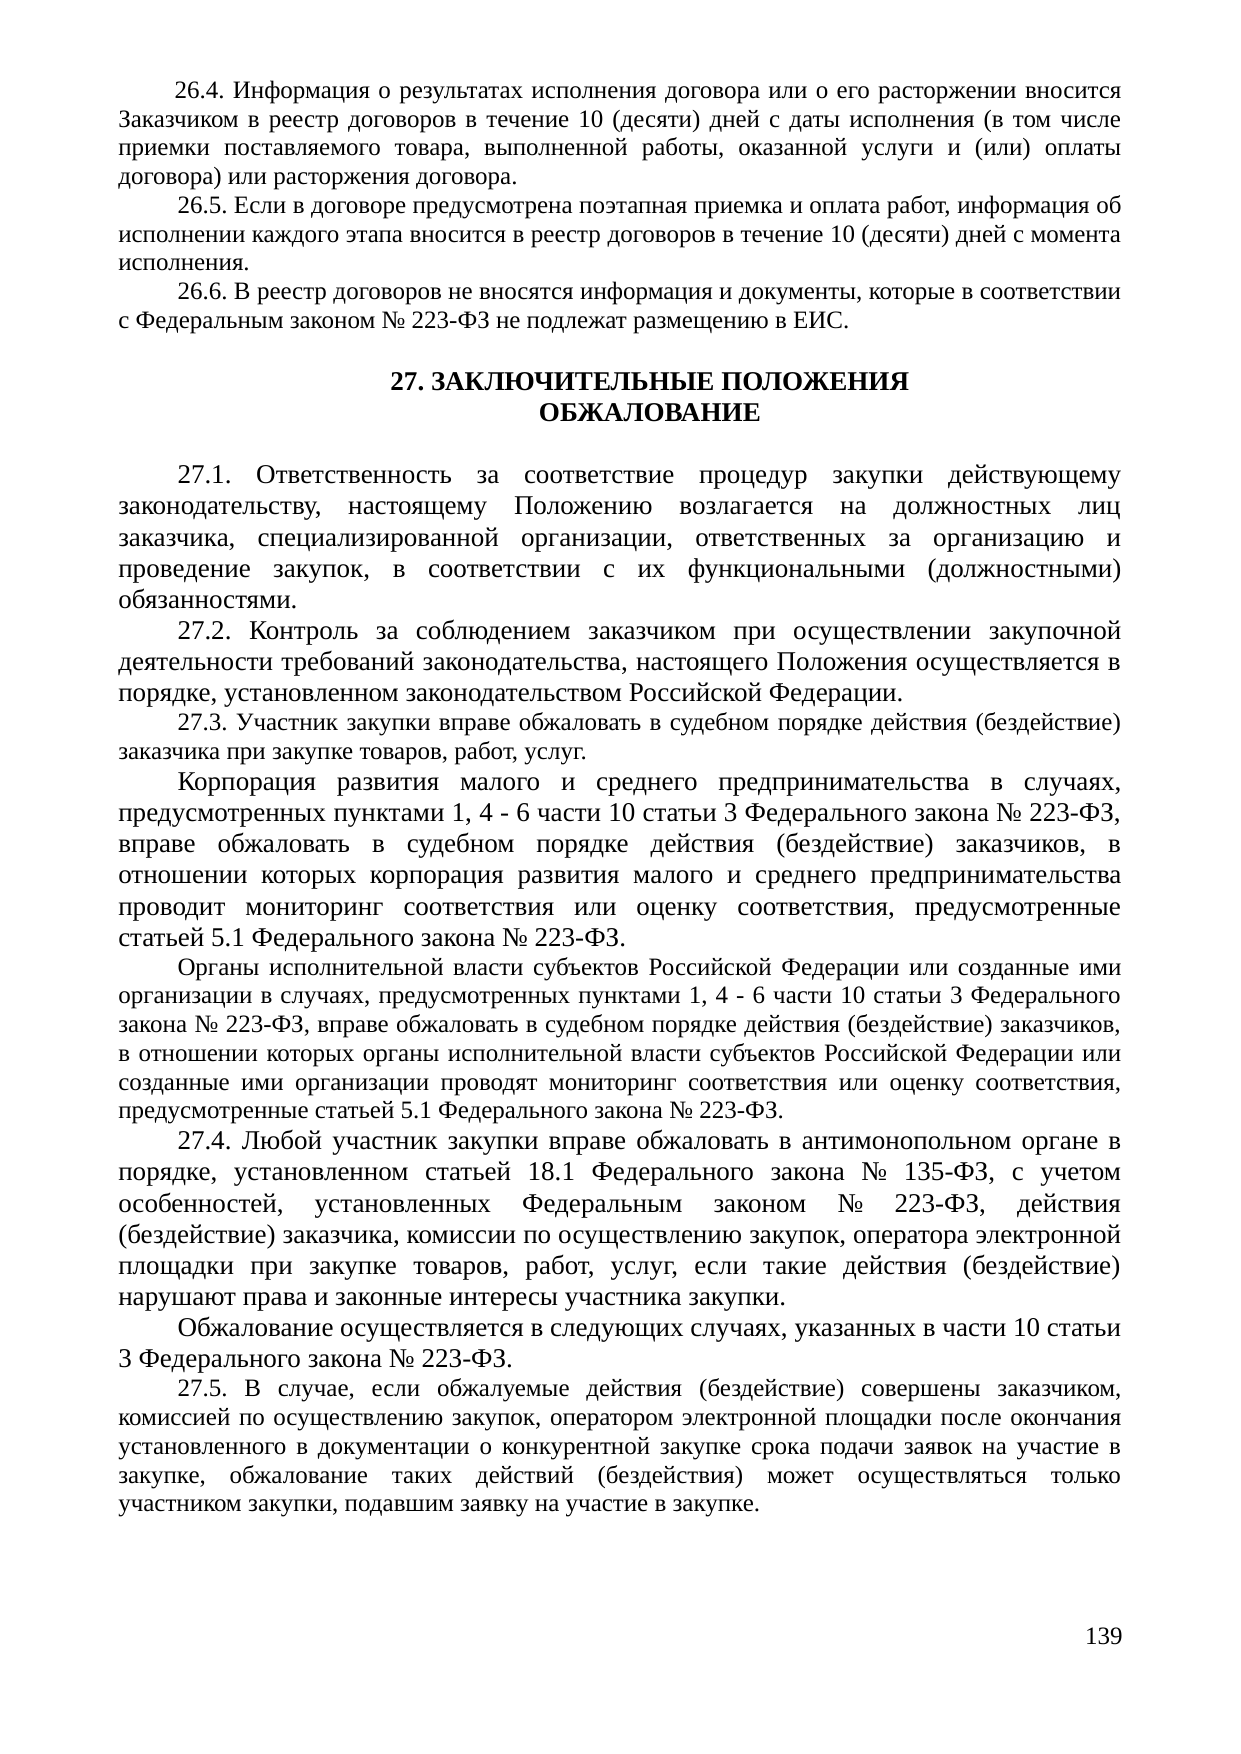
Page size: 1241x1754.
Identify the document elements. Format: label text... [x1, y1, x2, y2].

text ОБЖАЛОВАНИЕ [118, 396, 1122, 427]
text 27.1. Ответственность за соответствие процедур закупки действующему законодательству, настоящему Положению возлагается на должностных лиц заказчика, специализированной организации, ответственных за организацию и проведение закупок, в соответствии с их функциональными (должностными) обязанностями. [118, 458, 1122, 614]
text 27.4. Любой участник закупки вправе обжаловать в антимонопольном органе в порядке, установленном статьей 18.1 Федерального закона № 135-ФЗ, с учетом особенностей, установленных Федеральным законом № 223-ФЗ, действия (бездействие) заказчика, комиссии по осуществлению закупок, оператора электронной площадки при закупке товаров, работ, услуг, если такие действия (бездействие) нарушают права и законные интересы участника закупки. [118, 1124, 1122, 1311]
text 27.5. В случае, если обжалуемые действия (бездействие) совершены заказчиком, комиссией по осуществлению закупок, оператором электронной площадки после окончания установленного в документации о конкурентной закупке срока подачи заявок на участие в закупке, обжалование таких действий (бездействия) может осуществляться только участником закупки, подавшим заявку на участие в закупке. [118, 1373, 1122, 1517]
text 26.4. Информация о результатах исполнения договора или о его расторжении вносится Заказчиком в реестр договоров в течение 10 (десяти) дней с даты исполнения (в том числе приемки поставляемого товара, выполненной работы, оказанной услуги и (или) оплаты договора) или расторжения договора. [118, 75, 1122, 190]
text Корпорация развития малого и среднего предпринимательства в случаях, предусмотренных пунктами 1, 4 - 6 части 10 статьи 3 Федерального закона № 223-ФЗ, вправе обжаловать в судебном порядке действия (бездействие) заказчиков, в отношении которых корпорация развития малого и среднего предпринимательства проводит мониторинг соответствия или оценку соответствия, предусмотренные статьей 5.1 Федерального закона № 223-ФЗ. [118, 765, 1122, 952]
text 27.2. Контроль за соблюдением заказчиком при осуществлении закупочной деятельности требований законодательства, настоящего Положения осуществляется в порядке, установленном законодательством Российской Федерации. [118, 614, 1122, 707]
text 26.5. Если в договоре предусмотрена поэтапная приемка и оплата работ, информация об исполнении каждого этапа вносится в реестр договоров в течение 10 (десяти) дней с момента исполнения. [118, 190, 1122, 276]
text 27.3. Участник закупки вправе обжаловать в судебном порядке действия (бездействие) заказчика при закупке товаров, работ, услуг. [118, 707, 1122, 765]
text 27. ЗАКЛЮЧИТЕЛЬНЫЕ ПОЛОЖЕНИЯ [118, 365, 1122, 396]
text 26.6. В реестр договоров не вносятся информация и документы, которые в соответствии с Федеральным законом № 223-ФЗ не подлежат размещению в ЕИС. [118, 276, 1122, 334]
text Органы исполнительной власти субъектов Российской Федерации или созданные ими организации в случаях, предусмотренных пунктами 1, 4 - 6 части 10 статьи 3 Федерального закона № 223-ФЗ, вправе обжаловать в судебном порядке действия (бездействие) заказчиков, в отношении которых органы исполнительной власти субъектов Российской Федерации или созданные ими организации проводят мониторинг соответствия или оценку соответствия, предусмотренные статьей 5.1 Федерального закона № 223-ФЗ. [118, 952, 1122, 1124]
text Обжалование осуществляется в следующих случаях, указанных в части 10 статьи 3 Федерального закона № 223-ФЗ. [118, 1311, 1122, 1373]
